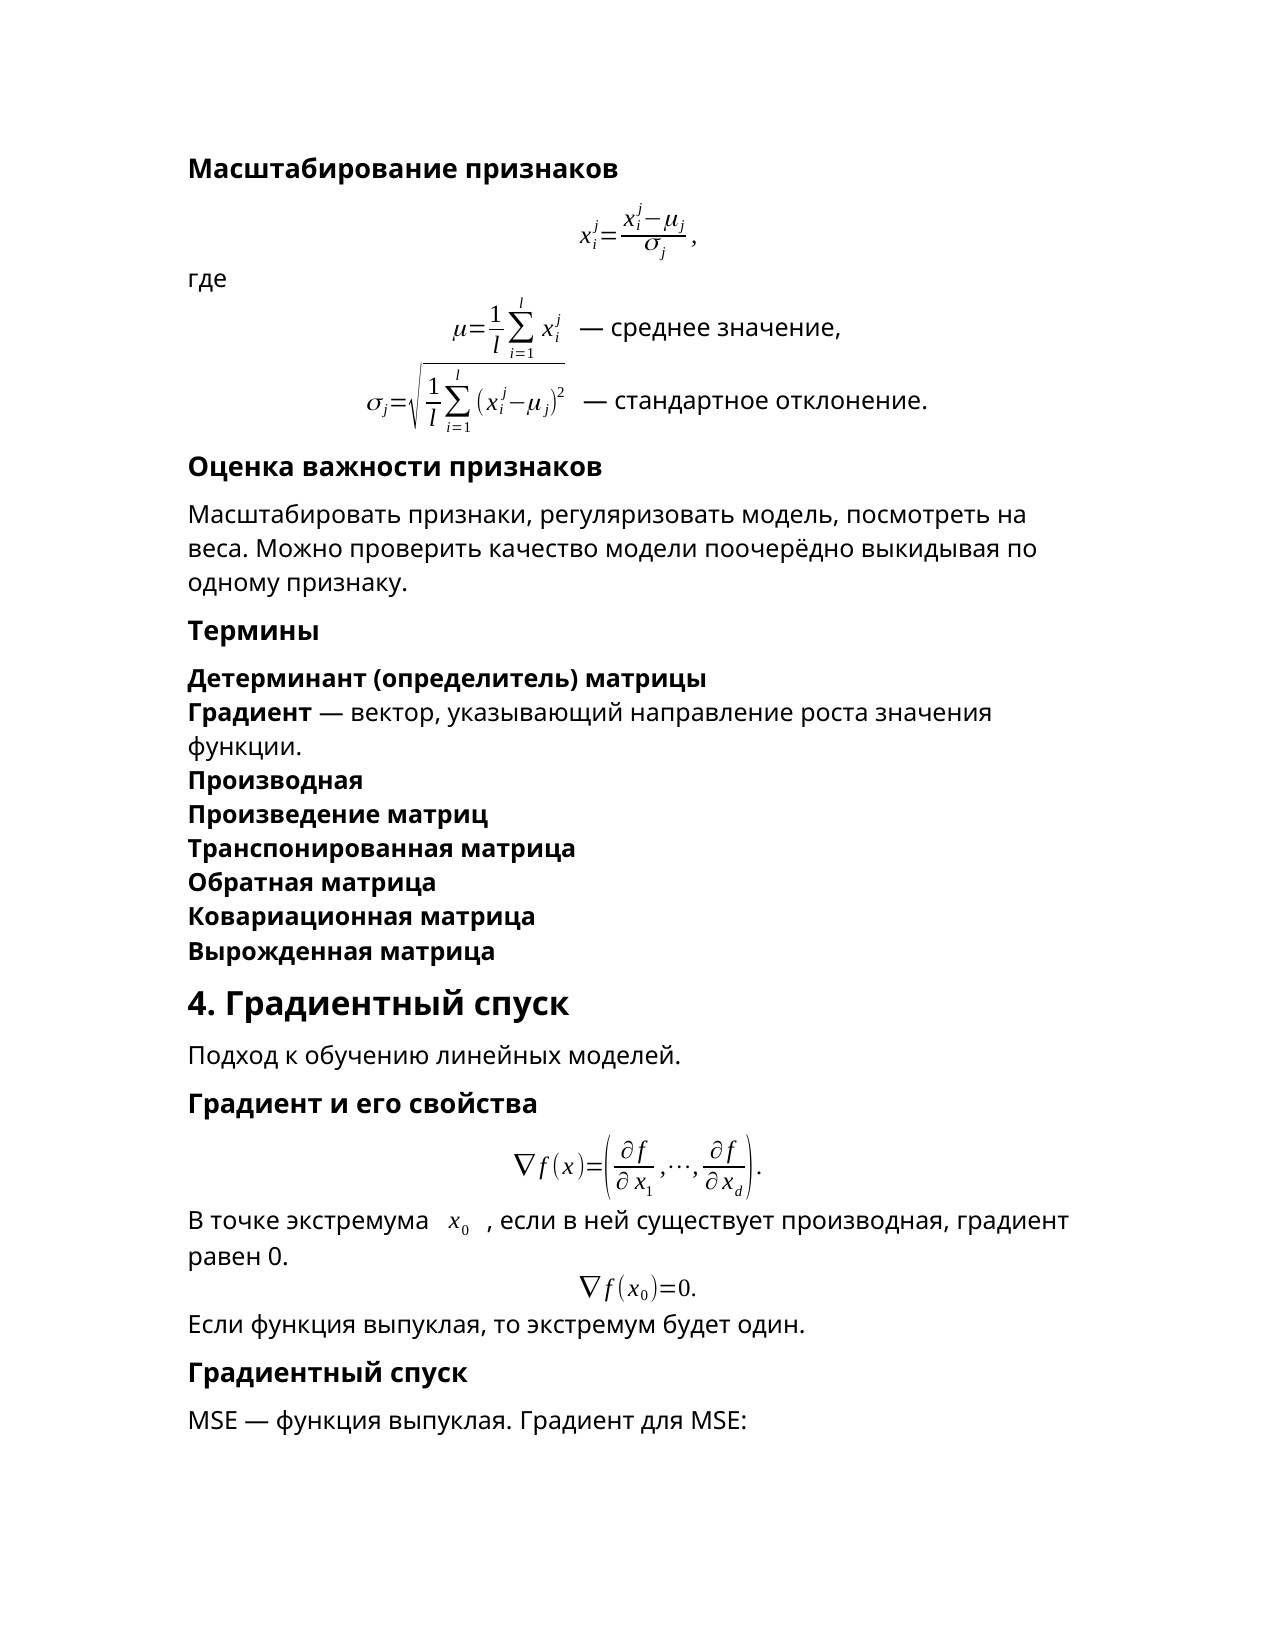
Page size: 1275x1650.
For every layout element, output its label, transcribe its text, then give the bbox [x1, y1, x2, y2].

subtitle Градиентный спуск [187, 1353, 1087, 1390]
text Производная [187, 763, 1087, 797]
subtitle Термины [187, 611, 1087, 648]
text Ковариационная матрица [187, 899, 1087, 933]
subtitle Оценка важности признаков [187, 447, 1087, 484]
text MSE — функция выпуклая. Градиент для MSE: [187, 1403, 1087, 1437]
text В точке экстремума, если в ней существует производная, градиент равен 0. [187, 1203, 1087, 1273]
text Градиент — вектор, указывающий направление роста значения функции. [187, 695, 1087, 763]
text Если функция выпуклая, то экстремум будет один. [187, 1307, 1087, 1341]
text — стандартное отклонение. [187, 362, 1087, 435]
text Детерминант (определитель) матрицы [187, 661, 1087, 695]
subtitle Масштабирование признаков [187, 150, 1087, 187]
text Подход к обучению линейных моделей. [187, 1038, 1087, 1072]
subtitle Градиент и его свойства [187, 1084, 1087, 1121]
subtitle 4. Градиентный спуск [187, 980, 1087, 1025]
text Произведение матриц [187, 797, 1087, 831]
text Вырожденная матрица [187, 933, 1087, 967]
text — среднее значение, [187, 294, 1087, 362]
text Обратная матрица [187, 865, 1087, 899]
text Масштабировать признаки, регуляризовать модель, посмотреть на веса. Можно проверить качество модели поочерёдно выкидывая по одному признаку. [187, 497, 1087, 599]
text Транспонированная матрица [187, 831, 1087, 865]
text где [187, 260, 1087, 294]
